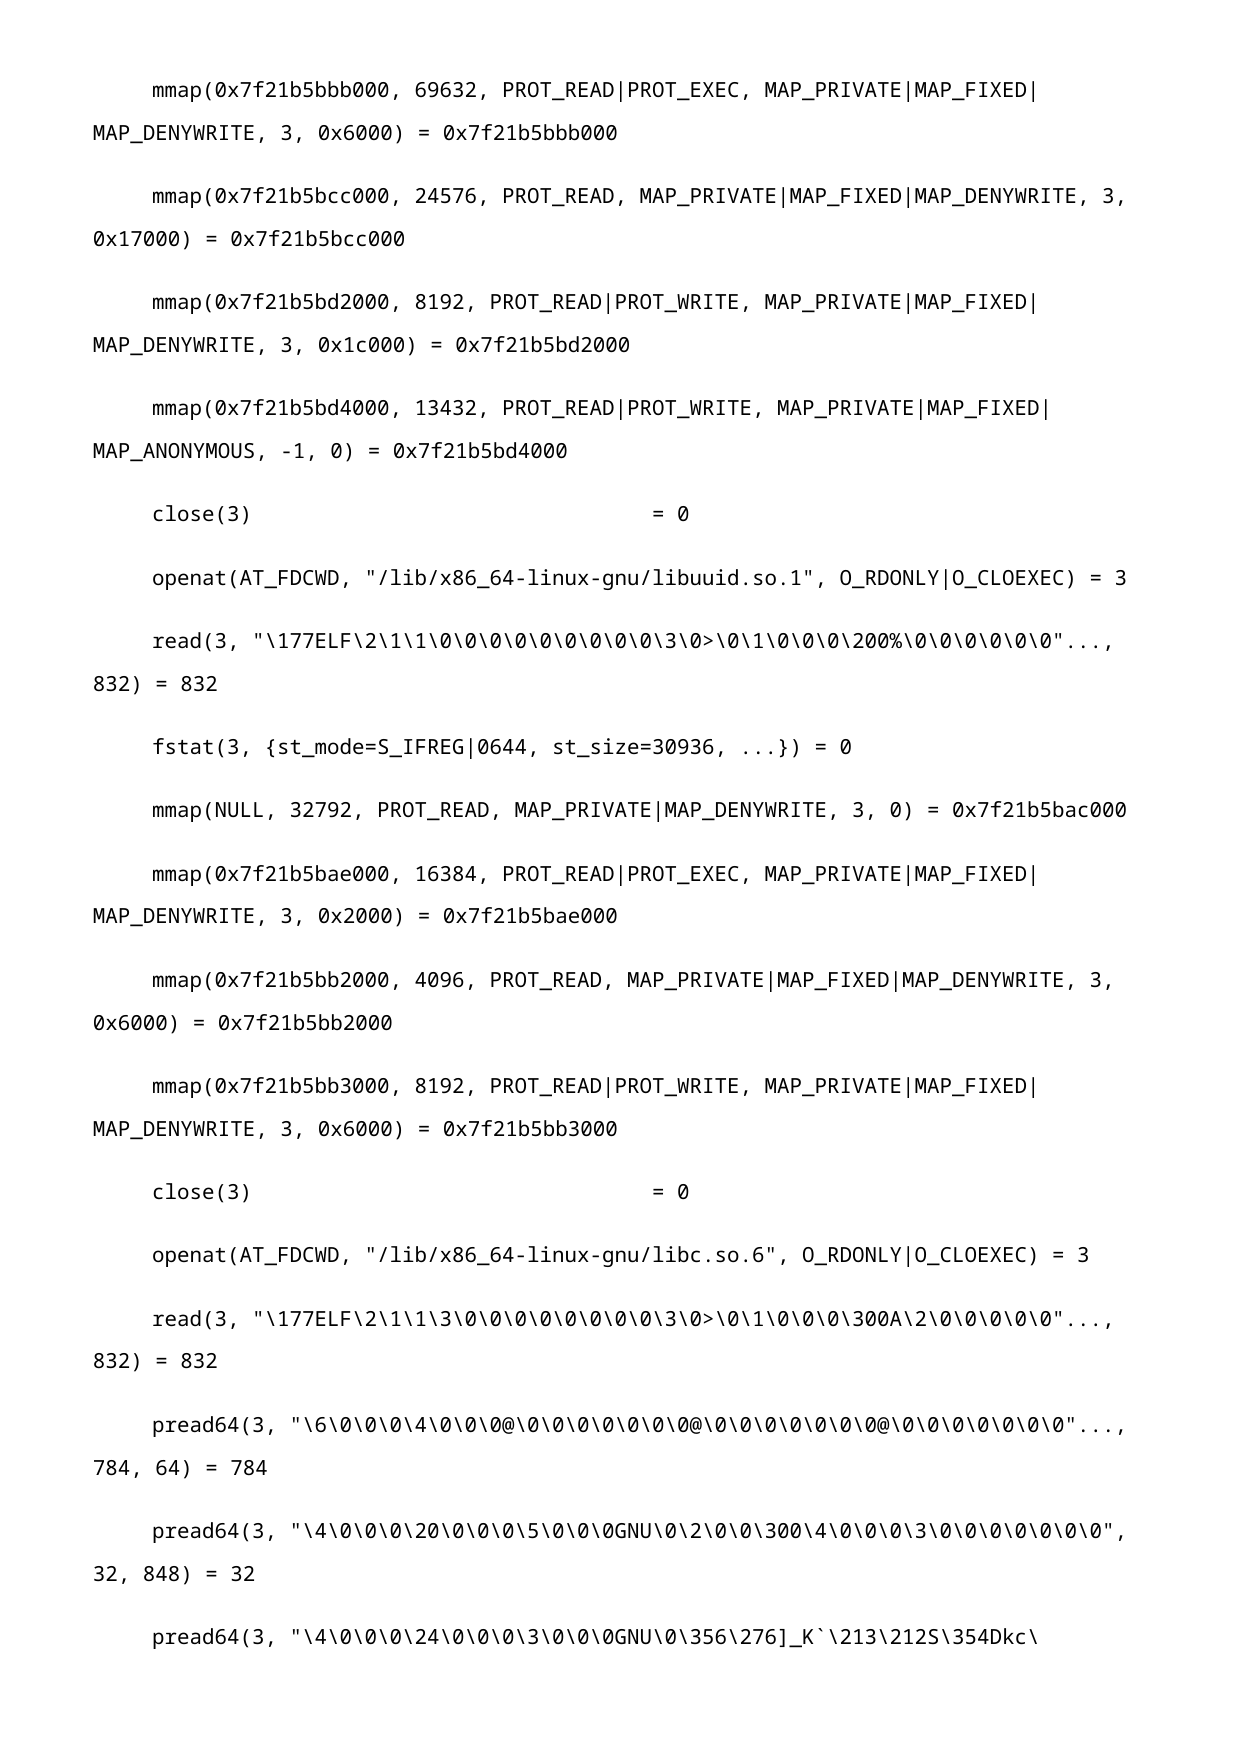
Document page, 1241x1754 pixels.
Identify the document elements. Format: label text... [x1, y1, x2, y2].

text close(3) = 0 [93, 1177, 1147, 1206]
text mmap(0x7f21b5bbb000, 69632, PROT_READ|PROT_EXEC, MAP_PRIVATE|MAP_FIXED|MAP_DENYWRITE, 3, 0x6000) = 0x7f21b5bbb000 [93, 75, 1147, 146]
text openat(AT_FDCWD, "/lib/x86_64-linux-gnu/libc.so.6", O_RDONLY|O_CLOEXEC) = 3 [93, 1241, 1147, 1269]
text mmap(0x7f21b5bcc000, 24576, PROT_READ, MAP_PRIVATE|MAP_FIXED|MAP_DENYWRITE, 3, 0x17000) = 0x7f21b5bcc000 [93, 181, 1147, 252]
text close(3) = 0 [93, 499, 1147, 528]
text mmap(0x7f21b5bae000, 16384, PROT_READ|PROT_EXEC, MAP_PRIVATE|MAP_FIXED|MAP_DENYWRITE, 3, 0x2000) = 0x7f21b5bae000 [93, 859, 1147, 930]
text mmap(NULL, 32792, PROT_READ, MAP_PRIVATE|MAP_DENYWRITE, 3, 0) = 0x7f21b5bac000 [93, 796, 1147, 824]
text mmap(0x7f21b5bb2000, 4096, PROT_READ, MAP_PRIVATE|MAP_FIXED|MAP_DENYWRITE, 3, 0x6000) = 0x7f21b5bb2000 [93, 965, 1147, 1036]
text openat(AT_FDCWD, "/lib/x86_64-linux-gnu/libuuid.so.1", O_RDONLY|O_CLOEXEC) = 3 [93, 563, 1147, 591]
text mmap(0x7f21b5bd2000, 8192, PROT_READ|PROT_WRITE, MAP_PRIVATE|MAP_FIXED|MAP_DENYWRITE, 3, 0x1c000) = 0x7f21b5bd2000 [93, 287, 1147, 358]
text mmap(0x7f21b5bd4000, 13432, PROT_READ|PROT_WRITE, MAP_PRIVATE|MAP_FIXED|MAP_ANONYMOUS, -1, 0) = 0x7f21b5bd4000 [93, 393, 1147, 464]
text pread64(3, "\6\0\0\0\4\0\0\0@\0\0\0\0\0\0\0@\0\0\0\0\0\0\0@\0\0\0\0\0\0\0"..., 784, 64) = 784 [93, 1410, 1147, 1481]
text read(3, "\177ELF\2\1\1\3\0\0\0\0\0\0\0\0\3\0>\0\1\0\0\0\300A\2\0\0\0\0\0"..., 832) = 832 [93, 1304, 1147, 1375]
text mmap(0x7f21b5bb3000, 8192, PROT_READ|PROT_WRITE, MAP_PRIVATE|MAP_FIXED|MAP_DENYWRITE, 3, 0x6000) = 0x7f21b5bb3000 [93, 1071, 1147, 1142]
text fstat(3, {st_mode=S_IFREG|0644, st_size=30936, ...}) = 0 [93, 732, 1147, 761]
text pread64(3, "\4\0\0\0\20\0\0\0\5\0\0\0GNU\0\2\0\0\300\4\0\0\0\3\0\0\0\0\0\0\0", 32, 848) = 32 [93, 1516, 1147, 1587]
text pread64(3, "\4\0\0\0\24\0\0\0\3\0\0\0GNU\0\356\276]_K`\213\212S\354Dkc\ [93, 1622, 1147, 1651]
text read(3, "\177ELF\2\1\1\0\0\0\0\0\0\0\0\0\3\0>\0\1\0\0\0\200%\0\0\0\0\0\0"..., 832) = 832 [93, 626, 1147, 697]
